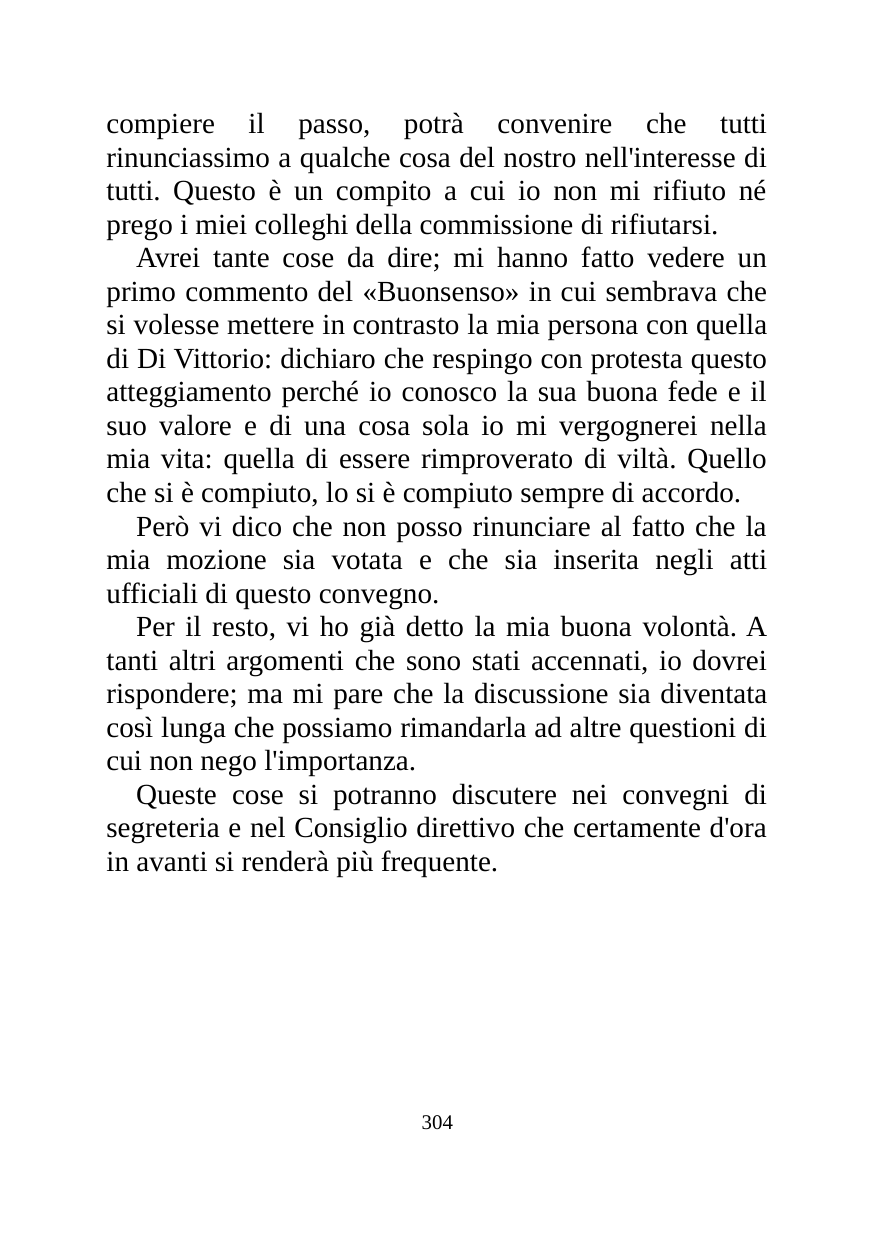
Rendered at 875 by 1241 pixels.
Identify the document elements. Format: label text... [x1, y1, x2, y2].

text compiere il passo, potrà convenire che tutti rinunciassimo a qualche cosa del nostro nell'interesse di tutti. Questo è un compito a cui io non mi rifiuto né prego i miei colleghi della commissione di rifiutarsi. [106, 106, 768, 240]
text Per il resto, vi ho già detto la mia buona volontà. A tanti altri argomenti che sono stati accennati, io dovrei rispondere; ma mi pare che la discussione sia diventata così lunga che possiamo rimandarla ad altre questioni di cui non nego l'importanza. [106, 609, 768, 777]
text Però vi dico che non posso rinunciare al fatto che la mia mozione sia votata e che sia inserita negli atti ufficiali di questo convegno. [106, 509, 768, 609]
text Queste cose si potranno discutere nei convegni di segreteria e nel Consiglio direttivo che certamente d'ora in avanti si renderà più frequente. [106, 777, 768, 878]
text Avrei tante cose da dire; mi hanno fatto vedere un primo commento del «Buonsenso» in cui sembrava che si volesse mettere in contrasto la mia persona con quella di Di Vittorio: dichiaro che respingo con protesta questo atteggiamento perché io conosco la sua buona fede e il suo valore e di una cosa sola io mi vergognerei nella mia vita: quella di essere rimproverato di viltà. Quello che si è compiuto, lo si è compiuto sempre di accordo. [106, 240, 768, 509]
